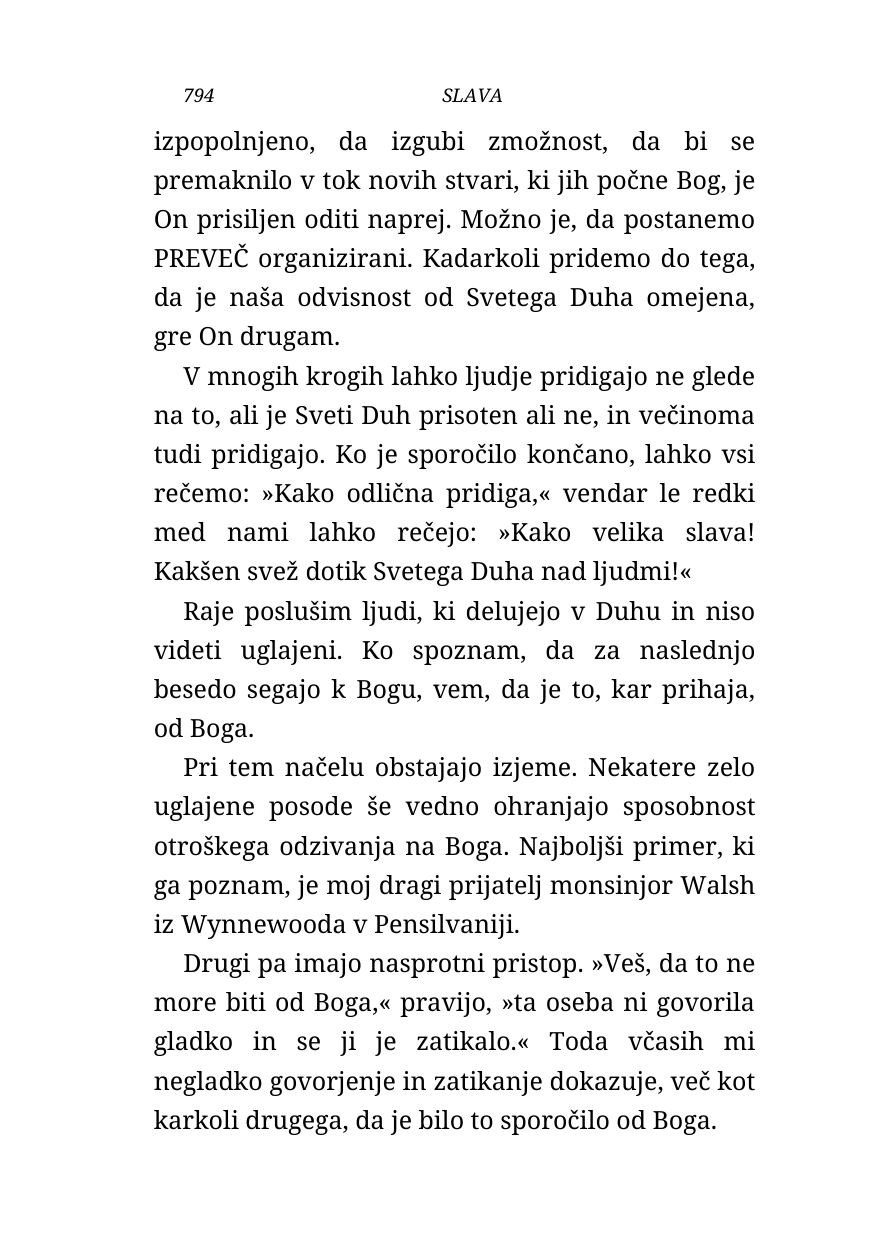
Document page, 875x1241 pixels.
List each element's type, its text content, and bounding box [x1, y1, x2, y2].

text V mnogih krogih lahko ljudje pridigajo ne glede na to, ali je Sveti Duh prisoten ali ne, in večinoma tudi pridigajo. Ko je sporočilo končano, lahko vsi rečemo: »Kako odlična pridiga,« vendar le redki med nami lahko rečejo: »Kako velika slava! Kakšen svež dotik Svetega Duha nad ljudmi!« [153, 358, 756, 588]
text Raje poslušim ljudi, ki delujejo v Duhu in niso videti uglajeni. Ko spoznam, da za naslednjo besedo segajo k Bogu, vem, da je to, kar prihaja, od Boga. [153, 593, 756, 745]
text izpopolnjeno, da izgubi zmožnost, da bi se premaknilo v tok novih stvari, ki jih počne Bog, je On prisiljen oditi naprej. Možno je, da postanemo preveč organizirani. Kadarkoli pridemo do tega, da je naša odvisnost od Svetega Duha omejena, gre On drugam. [153, 123, 756, 353]
text Pri tem načelu obstajajo izjeme. Nekatere zelo uglajene posode še vedno ohranjajo sposobnost otroškega odzivanja na Boga. Najboljši primer, ki ga poznam, je moj dragi prijatelj monsinjor Walsh iz Wynnewooda v Pensilvaniji. [153, 750, 756, 941]
text Drugi pa imajo nasprotni pristop. »Veš, da to ne more biti od Boga,« pravijo, »ta oseba ni govorila gladko in se ji je zatikalo.« Toda včasih mi negladko govorjenje in zatikanje dokazuje, več kot karkoli drugega, da je bilo to sporočilo od Boga. [153, 946, 756, 1136]
